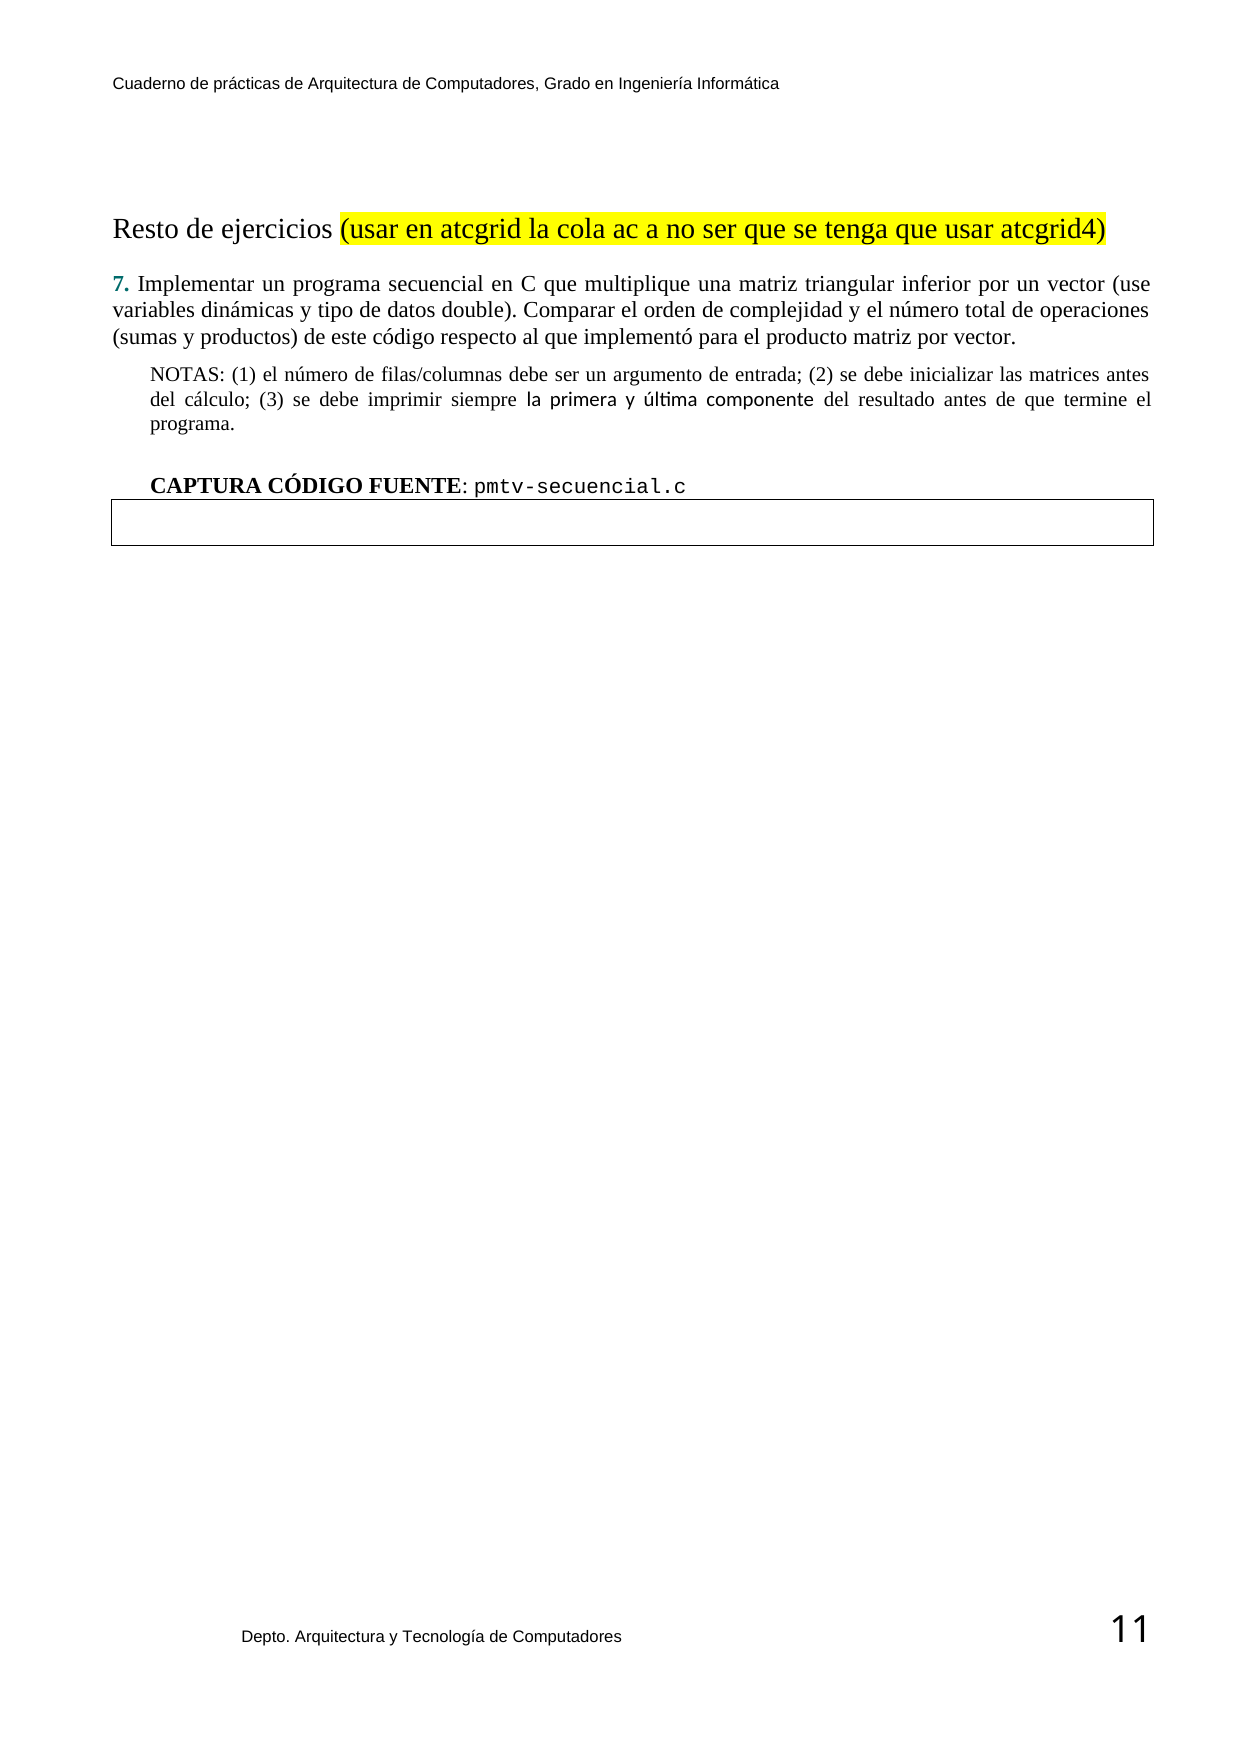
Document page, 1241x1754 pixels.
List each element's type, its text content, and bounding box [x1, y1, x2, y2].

list 7. Implementar un programa secuencial en C que multiplique una matriz triangular inferior por un vector (use variables dinámicas y tipo de datos double). Comparar el orden de complejidad y el número total de operaciones (sumas y productos) de este código respecto al que implementó para el producto matriz por vector. [112, 270, 1152, 349]
text CAPTURA CÓDIGO FUENTE: pmtv-secuencial.c [150, 472, 1152, 499]
subtitle Resto de ejercicios (usar en atcgrid la cola ac a no ser que se tenga que usar atcgrid4) [112, 212, 1152, 245]
list NOTAS: (1) el número de filas/columnas debe ser un argumento de entrada; (2) se debe inicializar las matrices antes del cálculo; (3) se debe imprimir siempre la primera y última componente del resultado antes de que termine el programa. [150, 362, 1152, 435]
table_header [112, 500, 1153, 545]
